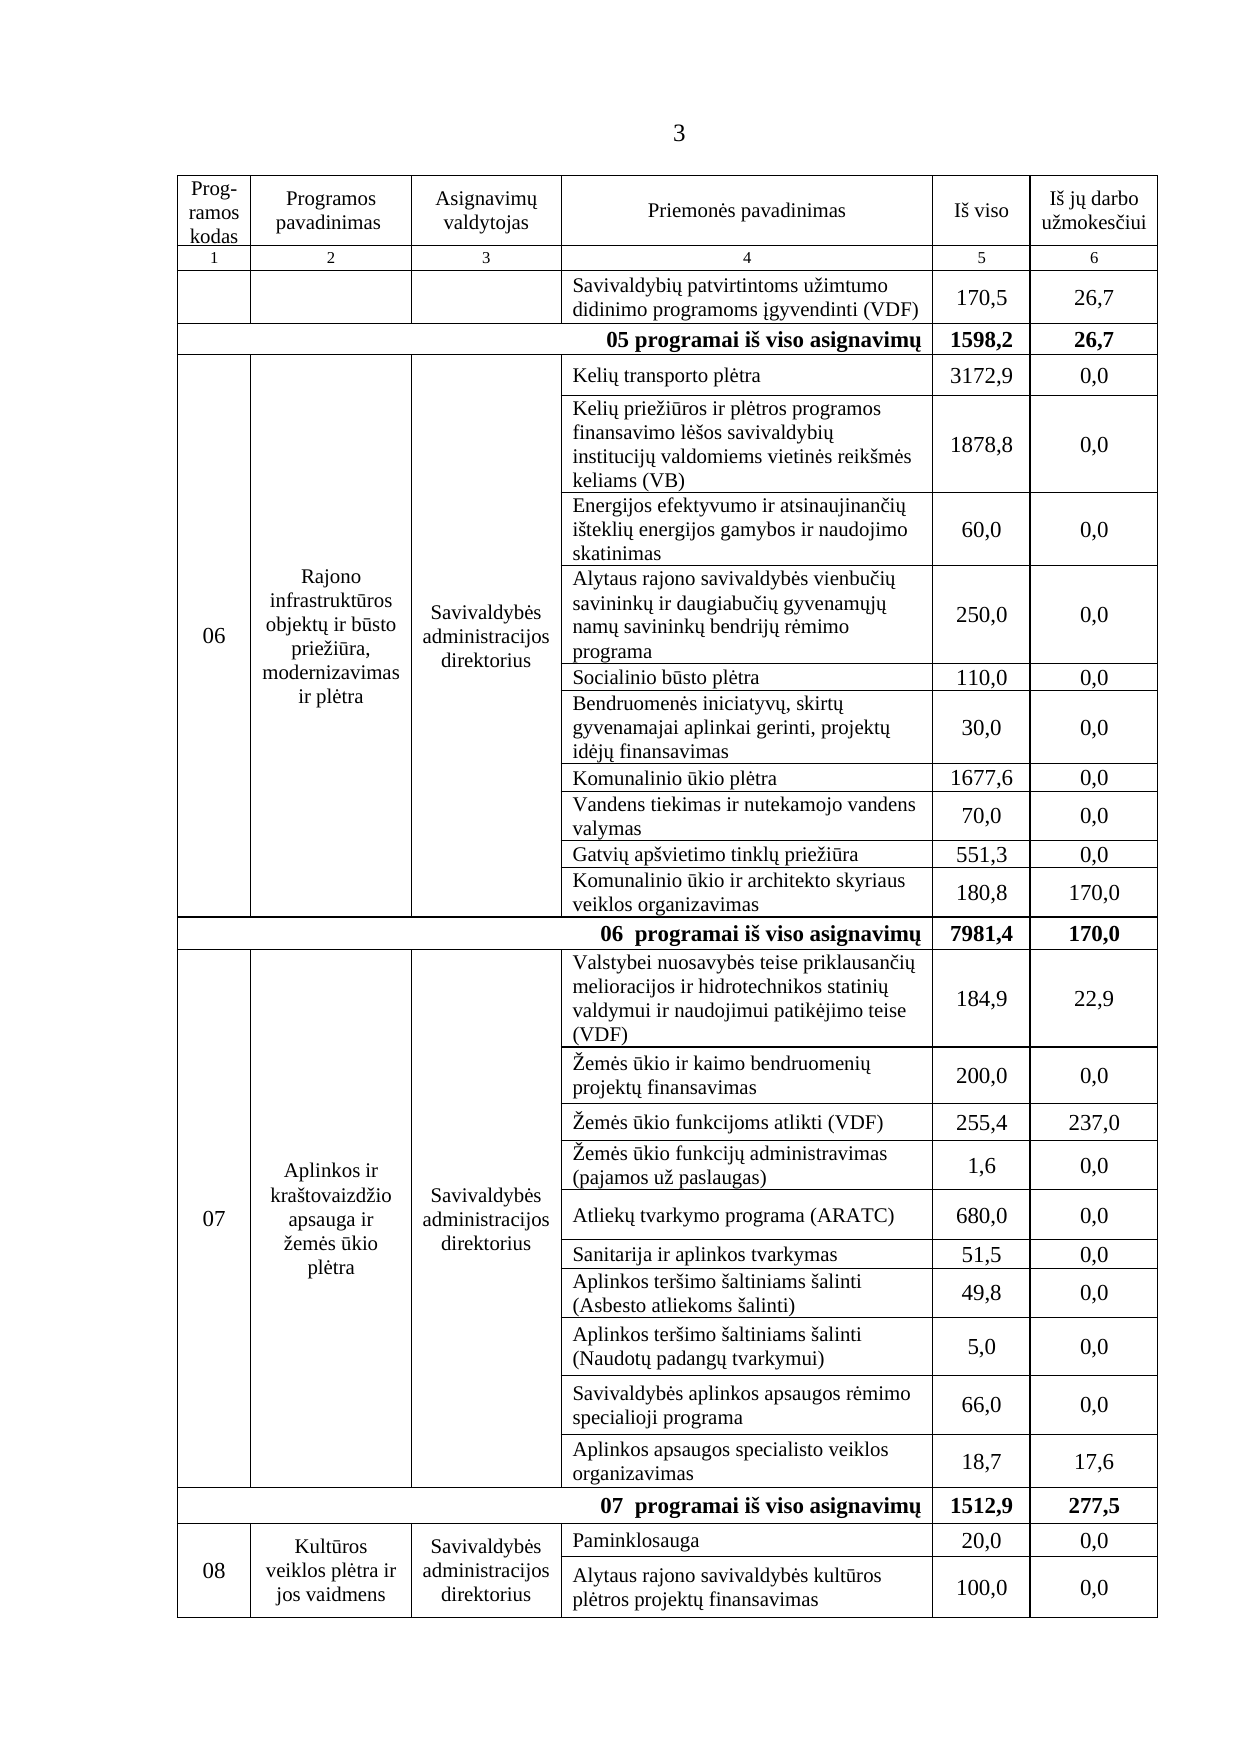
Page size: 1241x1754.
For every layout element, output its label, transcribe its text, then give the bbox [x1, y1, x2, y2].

table_cell [1158, 1375, 1181, 1434]
table_cell Žemės ūkio ir kaimo bendruomenių projektų finansavimas [562, 1048, 932, 1103]
table_cell Vandens tiekimas ir nutekamojo vandens valymas [562, 792, 932, 840]
table_cell 170,0 [1031, 868, 1157, 916]
table_cell 0,0 [1031, 1318, 1157, 1374]
table_cell 7981,4 [933, 918, 1029, 949]
table_cell 0,0 [1031, 691, 1157, 763]
table_cell 0,0 [1031, 841, 1157, 867]
table_cell Savivaldybės administracijos direktorius [412, 355, 561, 916]
table_cell Komunalinio ūkio ir architekto skyriaus veiklos organizavimas [562, 868, 932, 916]
table_header Programos pavadinimas [251, 176, 411, 245]
table_cell [1158, 1268, 1181, 1317]
table_cell Alytaus rajono savivaldybės kultūros plėtros projektų finansavimas [562, 1557, 932, 1617]
table_cell [1158, 220, 1181, 245]
table_cell 0,0 [1031, 1240, 1157, 1267]
table_cell [1158, 867, 1181, 916]
table_cell 184,9 [933, 950, 1029, 1046]
table_cell Komunalinio ūkio plėtra [562, 764, 932, 791]
table_cell 237,0 [1031, 1104, 1157, 1140]
table_cell [1158, 492, 1181, 565]
table_cell Kelių transporto plėtra [562, 355, 932, 395]
table_cell 1 [178, 246, 250, 270]
table_cell Savivaldybės administracijos direktorius [412, 1524, 561, 1617]
table_cell Socialinio būsto plėtra [562, 664, 932, 690]
table_cell 60,0 [933, 493, 1029, 565]
table_cell Rajono infrastruktūros objektų ir būsto priežiūra, modernizavimas ir plėtra [251, 355, 411, 916]
table_cell 0,0 [1031, 1557, 1157, 1617]
table_cell 4 [562, 246, 932, 270]
table_cell [1158, 949, 1181, 1046]
table_cell 0,0 [1031, 664, 1157, 690]
table_cell Aplinkos teršimo šaltiniams šalinti (Naudotų padangų tvarkymui) [562, 1318, 932, 1374]
table_cell [1158, 565, 1181, 663]
table_cell Alytaus rajono savivaldybės vienbučių savininkų ir daugiabučių gyvenamųjų namų savininkų bendrijų rėmimo programa [562, 566, 932, 663]
table_cell Žemės ūkio funkcijų administravimas (pajamos už paslaugas) [562, 1141, 932, 1189]
table_header Iš viso [933, 176, 1029, 245]
table_cell 0,0 [1031, 792, 1157, 840]
table_cell [1158, 1103, 1181, 1140]
table_cell Aplinkos teršimo šaltiniams šalinti (Asbesto atliekoms šalinti) [562, 1269, 932, 1317]
table_cell 49,8 [933, 1269, 1029, 1317]
table_cell [1158, 1189, 1181, 1239]
table_cell 0,0 [1031, 1269, 1157, 1317]
table_cell 255,4 [933, 1104, 1029, 1140]
table_cell 551,3 [933, 841, 1029, 867]
table_cell 0,0 [1031, 1524, 1157, 1556]
table_cell 18,7 [933, 1435, 1029, 1487]
table_cell [1158, 916, 1181, 949]
table_cell Bendruomenės iniciatyvų, skirtų gyvenamajai aplinkai gerinti, projektų idėjų finansavimas [562, 691, 932, 763]
table_cell 0,0 [1031, 764, 1157, 791]
table_cell 5,0 [933, 1318, 1029, 1374]
table_cell [1158, 763, 1181, 791]
table_cell [412, 271, 561, 323]
table_cell 07 [178, 950, 250, 1487]
table_cell 180,8 [933, 868, 1029, 916]
table_cell [1158, 1434, 1181, 1487]
table_cell 0,0 [1031, 493, 1157, 565]
table_cell 17,6 [1031, 1435, 1157, 1487]
table_cell 3 [412, 246, 561, 270]
table_cell 22,9 [1031, 950, 1157, 1046]
table_cell 0,0 [1031, 1141, 1157, 1189]
table_cell Aplinkos ir kraštovaizdžio apsauga ir žemės ūkio plėtra [251, 950, 411, 1487]
table_cell 6 [1031, 246, 1157, 270]
table_cell 250,0 [933, 566, 1029, 663]
table_cell 66,0 [933, 1376, 1029, 1434]
table_cell [251, 271, 411, 323]
table_cell [178, 271, 250, 323]
table_cell Gatvių apšvietimo tinklų priežiūra [562, 841, 932, 867]
table_cell [1158, 840, 1181, 867]
table_cell 05 programai iš viso asignavimų [178, 324, 932, 354]
table_cell 1,6 [933, 1141, 1029, 1189]
table_cell [1158, 323, 1181, 354]
table_cell [1158, 1487, 1181, 1523]
table_cell 26,7 [1031, 324, 1157, 354]
table_cell 0,0 [1031, 1376, 1157, 1434]
table_header [1158, 175, 1181, 219]
table_cell Energijos efektyvumo ir atsinaujinančių išteklių energijos gamybos ir naudojimo skatinimas [562, 493, 932, 565]
table_cell Paminklosauga [562, 1524, 932, 1556]
table_cell 170,5 [933, 271, 1029, 323]
table_cell [1158, 1556, 1181, 1617]
table_cell Sanitarija ir aplinkos tvarkymas [562, 1240, 932, 1267]
table_cell 170,0 [1031, 918, 1157, 949]
table_cell 100,0 [933, 1557, 1029, 1617]
table_cell 200,0 [933, 1048, 1029, 1103]
table_cell 51,5 [933, 1240, 1029, 1267]
table_header Prog-ramos kodas [178, 176, 250, 245]
table_cell 0,0 [1031, 566, 1157, 663]
table_cell 5 [933, 246, 1029, 270]
table_cell [1158, 395, 1181, 492]
table_cell Kelių priežiūros ir plėtros programos finansavimo lėšos savivaldybių institucijų valdomiems vietinės reikšmės keliams (VB) [562, 396, 932, 492]
table_cell 08 [178, 1524, 250, 1617]
table_cell 3172,9 [933, 355, 1029, 395]
table_cell Savivaldybės aplinkos apsaugos rėmimo specialioji programa [562, 1376, 932, 1434]
table_cell 26,7 [1031, 271, 1157, 323]
table_cell 20,0 [933, 1524, 1029, 1556]
table_cell 277,5 [1031, 1488, 1157, 1523]
table_cell Savivaldybių patvirtintoms užimtumo didinimo programoms įgyvendinti (VDF) [562, 271, 932, 323]
table_cell 30,0 [933, 691, 1029, 763]
table_cell [1158, 1140, 1181, 1189]
table_cell Kultūros veiklos plėtra ir jos vaidmens [251, 1524, 411, 1617]
table_cell Valstybei nuosavybės teise priklausančių melioracijos ir hidrotechnikos statinių valdymui ir naudojimui patikėjimo teise (VDF) [562, 950, 932, 1046]
table_cell 2 [251, 246, 411, 270]
table_cell 1878,8 [933, 396, 1029, 492]
table_cell Aplinkos apsaugos specialisto veiklos organizavimas [562, 1435, 932, 1487]
table_cell 1598,2 [933, 324, 1029, 354]
table_cell [1158, 1523, 1181, 1556]
table_cell [1158, 1317, 1181, 1374]
table_cell 110,0 [933, 664, 1029, 690]
table_cell [1158, 690, 1181, 763]
table_cell 06 [178, 355, 250, 916]
table_cell Žemės ūkio funkcijoms atlikti (VDF) [562, 1104, 932, 1140]
table_cell [1158, 663, 1181, 690]
table_cell 0,0 [1031, 396, 1157, 492]
table_header Iš jų darbo užmokesčiui [1031, 176, 1157, 245]
table_cell 06 programai iš viso asignavimų [178, 918, 932, 949]
table_cell 0,0 [1031, 1048, 1157, 1103]
table_cell [1158, 270, 1181, 323]
table_cell [1158, 1046, 1181, 1103]
table_header Priemonės pavadinimas [562, 176, 932, 245]
table_cell Savivaldybės administracijos direktorius [412, 950, 561, 1487]
table_cell 0,0 [1031, 1190, 1157, 1239]
table_cell 1512,9 [933, 1488, 1029, 1523]
table_cell 07 programai iš viso asignavimų [178, 1488, 932, 1523]
table_cell 680,0 [933, 1190, 1029, 1239]
table_cell 1677,6 [933, 764, 1029, 791]
table_cell [1158, 354, 1181, 395]
table_cell Atliekų tvarkymo programa (ARATC) [562, 1190, 932, 1239]
table_cell [1158, 791, 1181, 840]
table_cell 0,0 [1031, 355, 1157, 395]
table_cell 70,0 [933, 792, 1029, 840]
table_cell [1158, 245, 1181, 270]
table_cell [1158, 1239, 1181, 1267]
table_header Asignavimų valdytojas [412, 176, 561, 245]
